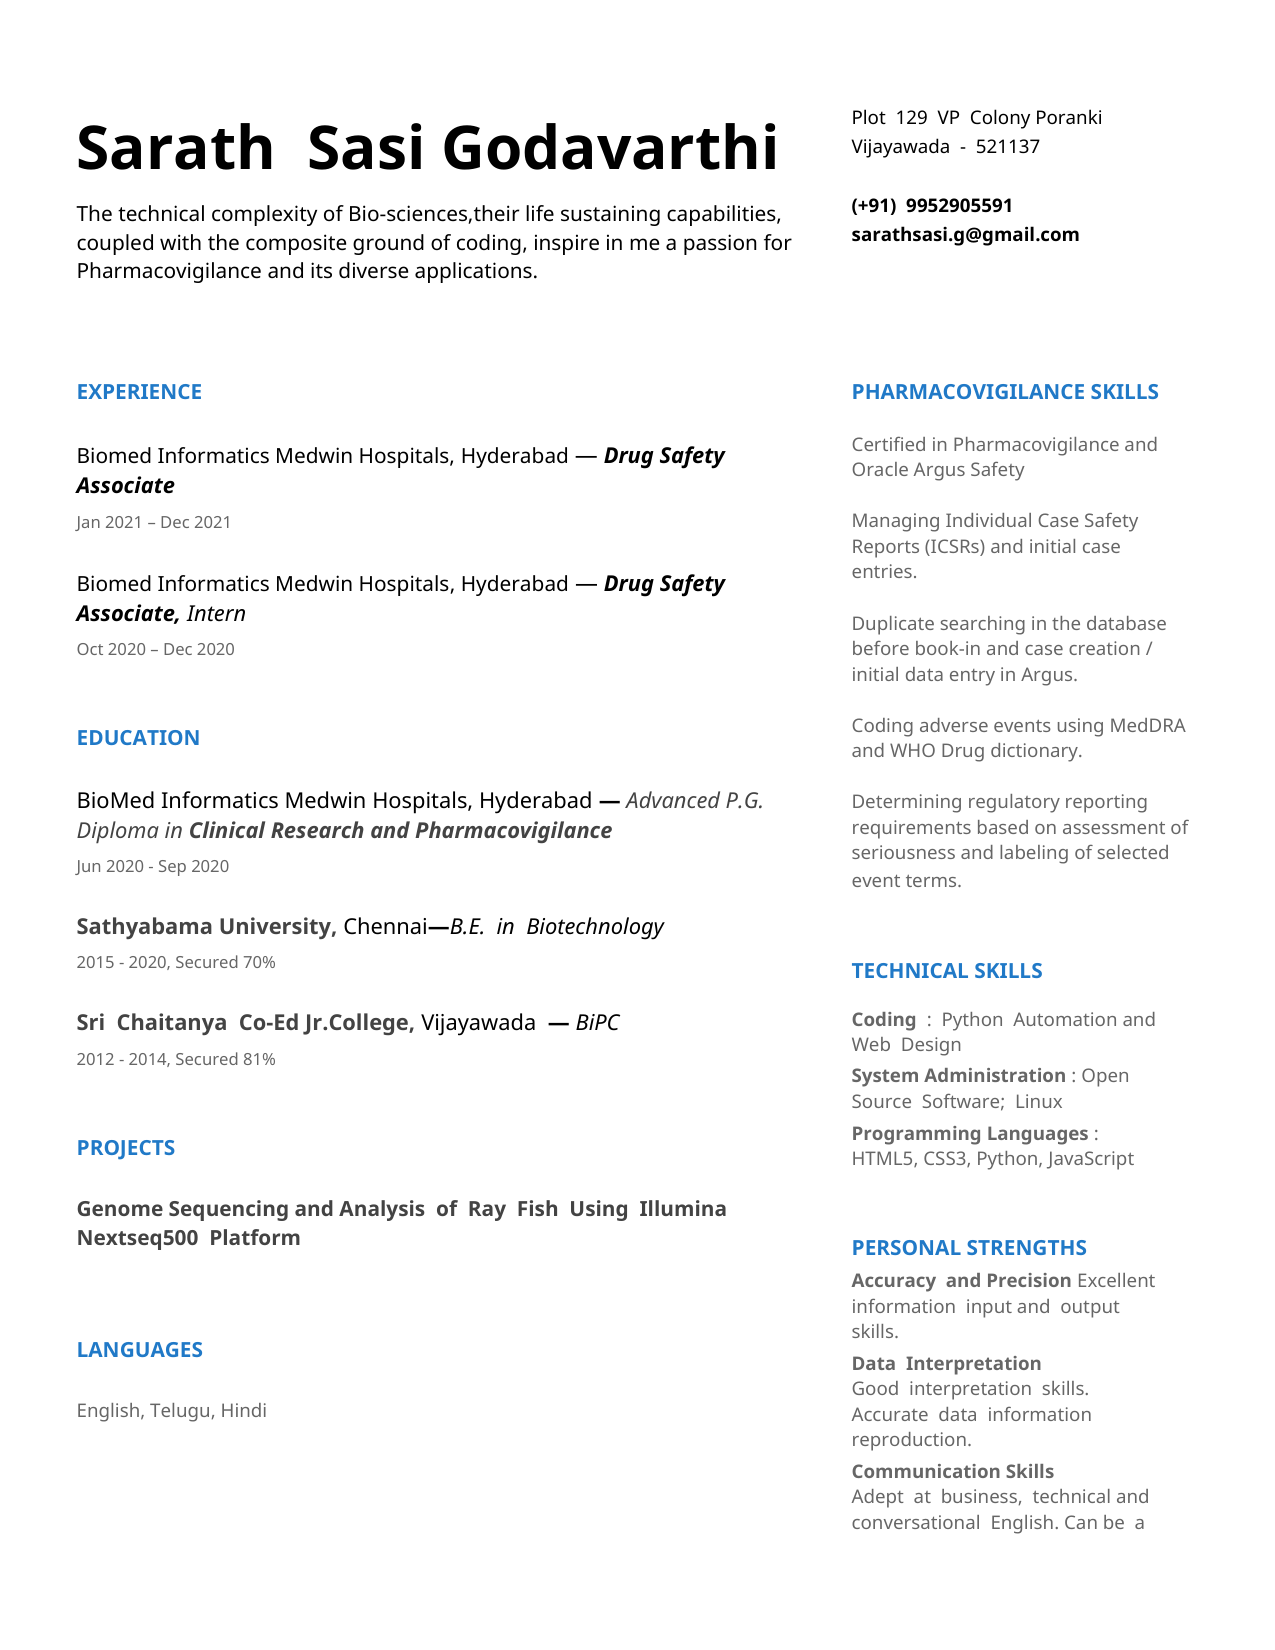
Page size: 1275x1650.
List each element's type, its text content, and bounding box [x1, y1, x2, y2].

table_cell PHARMACOVIGILANCE SKILLS Certified in Pharmacovigilance and Oracle Argus Safety Managing Individual Case Safety Reports (ICSRs) and initial case entries. Duplicate searching in the database before book-in and case creation / initial data entry in Argus. Coding adverse events using MedDRA and WHO Drug dictionary. Determining regulatory reporting requirements based on assessment of seriousness and labeling of selected event terms. TECHNICAL SKILLS Coding : Python Automation and Web Design System Administration : Open Source Software; Linux Programming Languages : HTML5, CSS3, Python, JavaScript PERSONAL STRENGTHS Accuracy and Precision Excellent information input and output skills. Data Interpretation Good interpretation skills. Accurate data information reproduction. Communication Skills Adept at business, technical and conversational English. Can be a [836, 300, 1206, 1550]
table_header Sarath Sasi Godavarthi The technical complexity of Bio-sciences,their life sustaining capabilities, coupled with the composite ground of coding, inspire in me a passion for Pharmacovigilance and its diverse applications. [61, 90, 836, 300]
table_header Plot 129 VP Colony Poranki Vijayawada - 521137 (+91) 9952905591 sarathsasi.g@gmail.com [836, 90, 1206, 300]
table_cell EXPERIENCE Biomed Informatics Medwin Hospitals, Hyderabad — Drug Safety Associate Jan 2021 – Dec 2021 Biomed Informatics Medwin Hospitals, Hyderabad — Drug Safety Associate, Intern Oct 2020 – Dec 2020 EDUCATION BioMed Informatics Medwin Hospitals, Hyderabad — Advanced P.G. Diploma in Clinical Research and Pharmacovigilance Jun 2020 - Sep 2020 Sathyabama University, Chennai—B.E. in Biotechnology 2015 - 2020, Secured 70% Sri Chaitanya Co-Ed Jr.College, Vijayawada — BiPC 2012 - 2014, Secured 81% PROJECTS Genome Sequencing and Analysis of Ray Fish Using Illumina Nextseq500 Platform LANGUAGES English, Telugu, Hindi [61, 300, 836, 1550]
